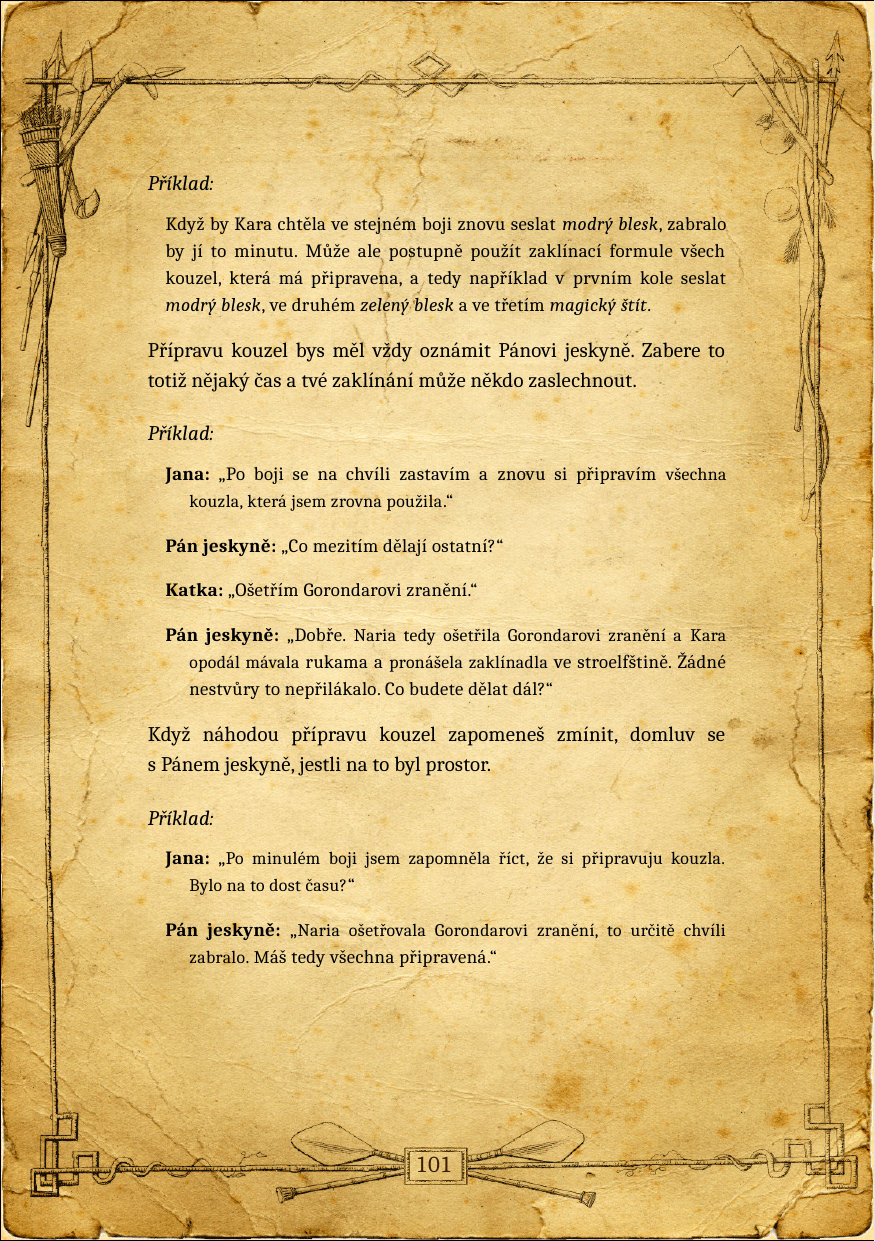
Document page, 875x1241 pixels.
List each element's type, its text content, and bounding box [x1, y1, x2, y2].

picture [1, 1, 874, 1240]
text Pán jeskyně: „Dobře. Naria tedy ošetřila Gorondarovi zranění a⁠ Kara opodál mávala rukama a⁠ pronášela zaklínadla ve stroelfštině. Žádné nestvůry to nepřilákalo. Co budete dělat dál?“ [165, 624, 726, 700]
text Když by Kara chtěla ve stejném boji znovu seslat modrý blesk, zabralo by jí to minutu. Může ale postupně použít zaklínací formule všech kouzel, která má připravena, a⁠ tedy například v⁠ prvním kole seslat modrý blesk, ve druhém zelený blesk a⁠ ve třetím magický štít. [165, 213, 726, 316]
text Jana: „Po boji se na chvíli zastavím a⁠ znovu si připravím všechna kouzla, která jsem zrovna použila.“ [165, 464, 726, 512]
text Pán jeskyně: „Co mezitím dělají ostatní?“ [165, 535, 726, 557]
text Příklad: [148, 806, 726, 830]
text Pán jeskyně: „Naria ošetřovala Gorondarovi zranění, to určitě chvíli zabralo. Máš tedy všechna připravená.“ [165, 919, 726, 968]
text Přípravu kouzel bys měl vždy oznámit Pánovi jeskyně. Zabere to totiž nějaký čas a⁠ tvé zaklínání může někdo zaslechnout. [148, 339, 726, 392]
text Jana: „Po minulém boji jsem zapomněla říct, že si připravuju kouzla. Bylo na to dost času?“ [165, 848, 726, 896]
text Když náhodou přípravu kouzel zapomeneš zmínit, domluv se s⁠ Pánem jeskyně, jestli na to byl prostor. [148, 723, 726, 777]
text Příklad: [148, 422, 726, 446]
text Katka: „Ošetřím Gorondarovi zranění.“ [165, 580, 726, 601]
text Příklad: [148, 172, 726, 196]
